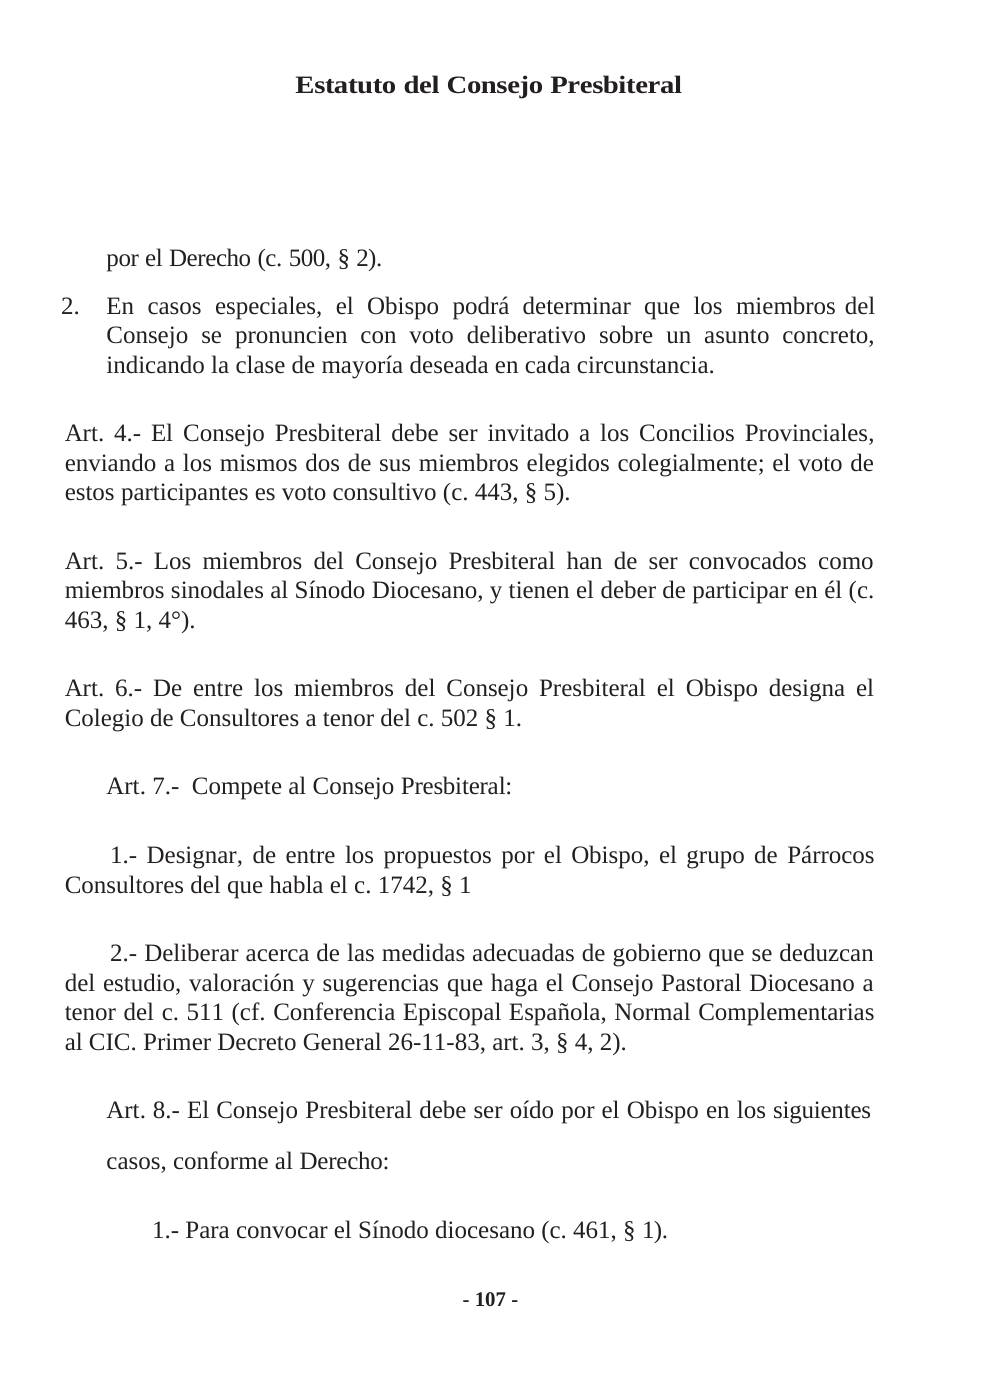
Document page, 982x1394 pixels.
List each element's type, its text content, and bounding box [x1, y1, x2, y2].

text 1.- Designar, de entre los propuestos por el Obispo, el grupo de Párrocos Consultores del que habla el c. 1742, § 1 [64, 840, 875, 898]
text Art. 4.- El Consejo Presbiteral debe ser invitado a los Concilios Provinciales, enviando a los mismos dos de sus miembros elegidos colegialmente; el voto de estos participantes es voto consultivo (c. 443, § 5). [64, 418, 875, 506]
list En casos especiales, el Obispo podrá determinar que los miembros del Consejo se pronuncien con voto deliberativo sobre un asunto concreto, indicando la clase de mayoría deseada en cada circunstancia. [64, 291, 875, 379]
text Art. 7.- Compete al Consejo Presbiteral: [106, 771, 917, 800]
text Art. 5.- Los miembros del Consejo Presbiteral han de ser convocados como miembros sinodales al Sínodo Diocesano, y tienen el deber de participar en él (c. 463, § 1, 4°). [64, 546, 875, 634]
text 2.- Deliberar acerca de las medidas adecuadas de gobierno que se deduzcan del estudio, valoración y sugerencias que haga el Consejo Pastoral Diocesano a tenor del c. 511 (cf. Conferencia Episcopal Española, Normal Complementarias al CIC. Primer Decreto General 26-11-83, art. 3, § 4, 2). [64, 938, 875, 1056]
text 1.- Para convocar el Sínodo diocesano (c. 461, § 1). [152, 1215, 917, 1243]
text casos, conforme al Derecho: [106, 1146, 917, 1175]
text Art. 6.- De entre los miembros del Consejo Presbiteral el Obispo designa el Colegio de Consultores a tenor del c. 502 § 1. [64, 673, 875, 732]
text por el Derecho (c. 500, § 2). [106, 243, 917, 272]
text Art. 8.- El Consejo Presbiteral debe ser oído por el Obispo en los siguientes [106, 1095, 917, 1124]
